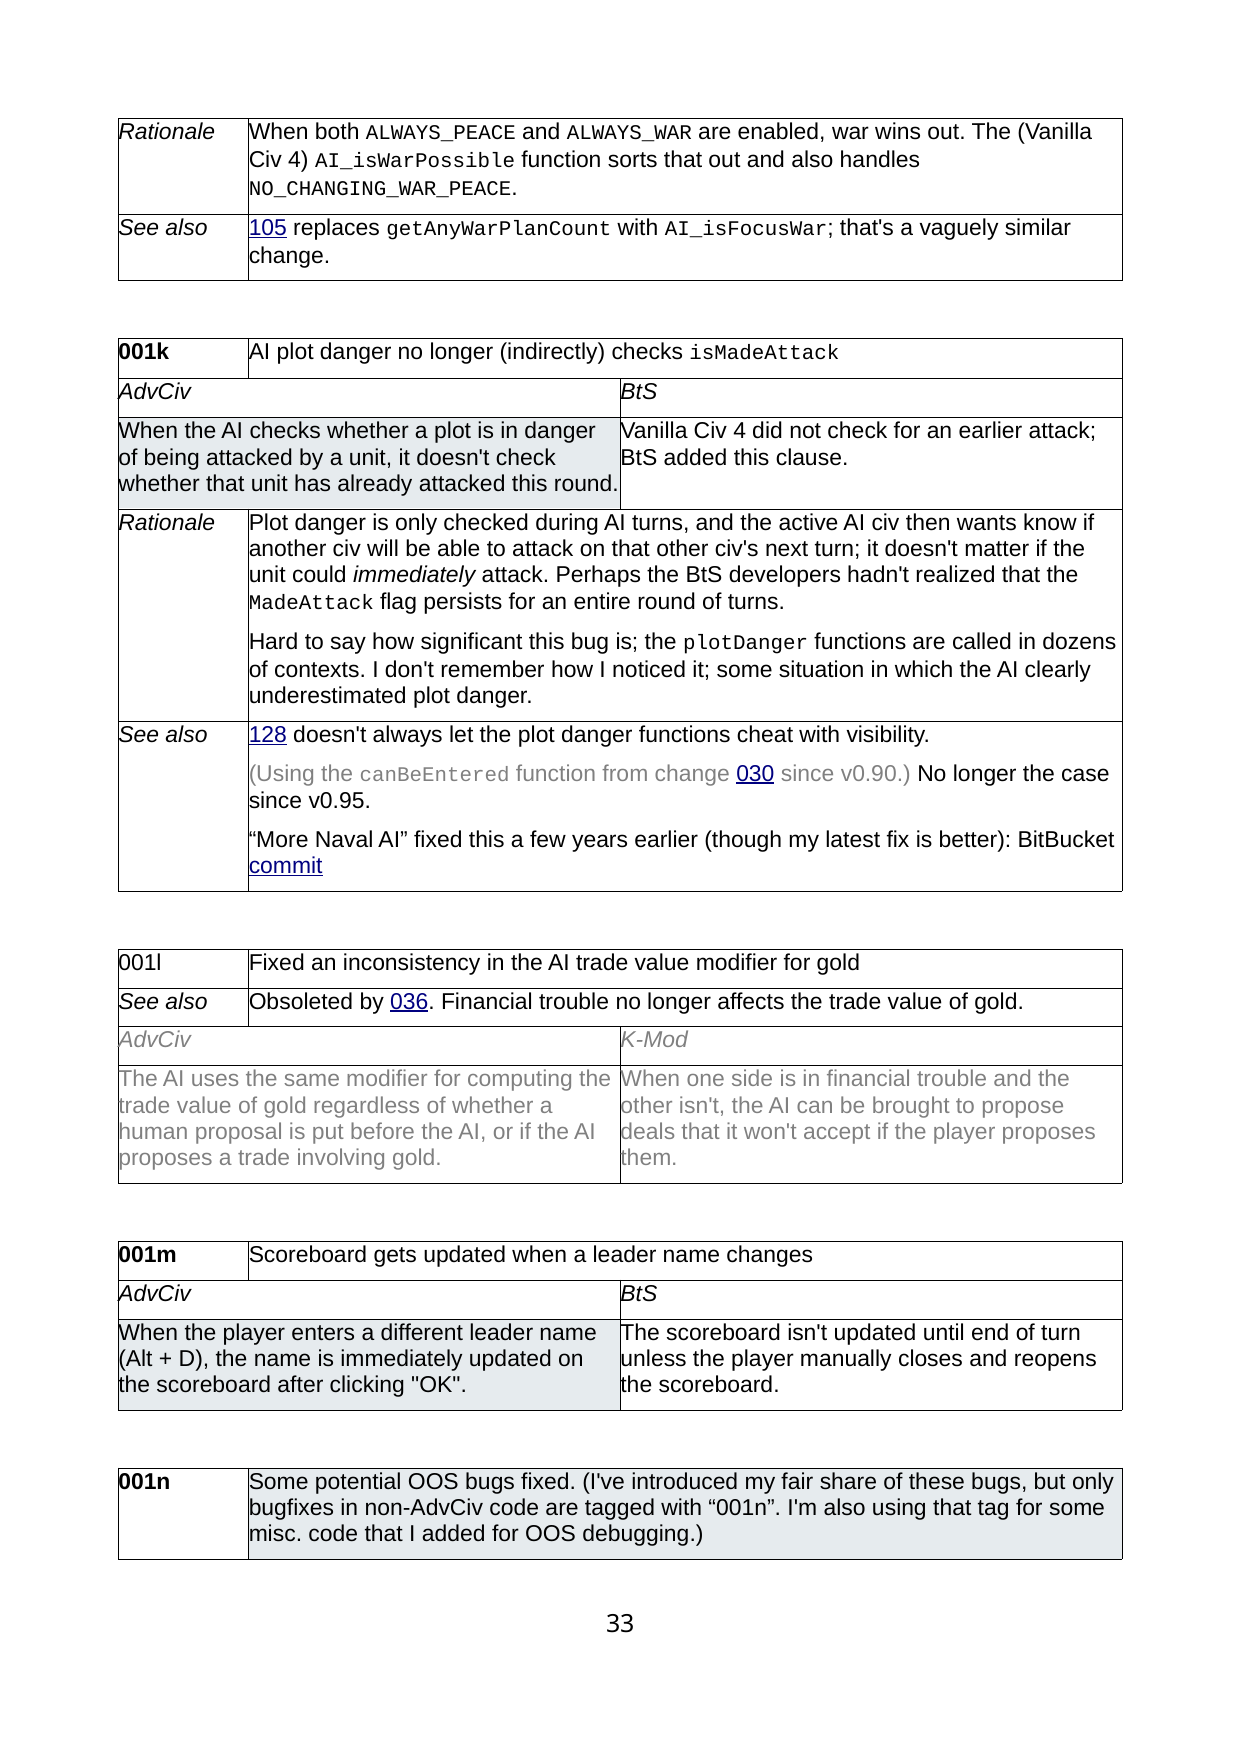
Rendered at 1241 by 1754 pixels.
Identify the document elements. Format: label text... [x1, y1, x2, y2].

table_cell BtS [621, 1281, 1122, 1318]
table_cell When both ALWAYS_PEACE and ALWAYS_WAR are enabled, war wins out. The (Vanilla Civ 4) AI_isWarPossible function sorts that out and also handles NO_CHANGING_WAR_PEACE. [249, 119, 1122, 214]
table_header 001l [119, 950, 248, 987]
table_header 001m [119, 1242, 248, 1279]
table_cell BtS [621, 379, 1122, 417]
table_header Scoreboard gets updated when a leader name changes [249, 1242, 1122, 1279]
table_header Some potential OOS bugs fixed. (I've introduced my fair share of these bugs, but only bugfixes in non-AdvCiv code are tagged with “001n”. I'm also using that tag for some misc. code that I added for OOS debugging.) [249, 1469, 1122, 1559]
table_cell Plot danger is only checked during AI turns, and the active AI civ then wants know if another civ will be able to attack on that other civ's next turn; it doesn't matter if the unit could immediately attack. Perhaps the BtS developers hadn't realized that the MadeAttack flag persists for an entire round of turns. Hard to say how significant this bug is; the plotDanger functions are called in dozens of contexts. I don't remember how I noticed it; some situation in which the AI clearly underestimated plot danger. [249, 510, 1122, 721]
table_header AI plot danger no longer (indirectly) checks isMadeAttack [249, 339, 1122, 378]
table_cell Obsoleted by 036. Financial trouble no longer affects the trade value of gold. [249, 989, 1122, 1026]
table_cell When the AI checks whether a plot is in danger of being attacked by a unit, it doesn't check whether that unit has already attacked this round. [119, 418, 620, 508]
table_cell The AI uses the same modifier for computing the trade value of gold regardless of whether a human proposal is put before the AI, or if the AI proposes a trade involving gold. [119, 1066, 620, 1183]
table_cell 128 doesn't always let the plot danger functions cheat with visibility. (Using the canBeEntered function from change 030 since v0.90.) No longer the case since v0.95. “More Naval AI” fixed this a few years earlier (though my latest fix is better): BitBucket commit [249, 722, 1122, 891]
table_header Fixed an inconsistency in the AI trade value modifier for gold [249, 950, 1122, 987]
table_cell When the player enters a different leader name (Alt + D), the name is immediately updated on the scoreboard after clicking "OK". [119, 1320, 620, 1410]
table_header 001n [119, 1469, 248, 1559]
table_cell Vanilla Civ 4 did not check for an earlier attack; BtS added this clause. [621, 418, 1122, 508]
table_cell The scoreboard isn't updated until end of turn unless the player manually closes and reopens the scoreboard. [621, 1320, 1122, 1410]
table_cell See also [119, 215, 248, 280]
table_cell 105 replaces getAnyWarPlanCount with AI_isFocusWar; that's a vaguely similar change. [249, 215, 1122, 280]
table_cell K-Mod [621, 1027, 1122, 1065]
table_cell AdvCiv [119, 1027, 620, 1065]
table_cell When one side is in financial trouble and the other isn't, the AI can be brought to propose deals that it won't accept if the player proposes them. [621, 1066, 1122, 1183]
table_cell See also [119, 722, 248, 891]
table_cell See also [119, 989, 248, 1026]
table_cell AdvCiv [119, 379, 620, 417]
table_header 001k [119, 339, 248, 378]
table_cell AdvCiv [119, 1281, 620, 1318]
table_cell Rationale [119, 510, 248, 721]
table_cell Rationale [119, 119, 248, 214]
